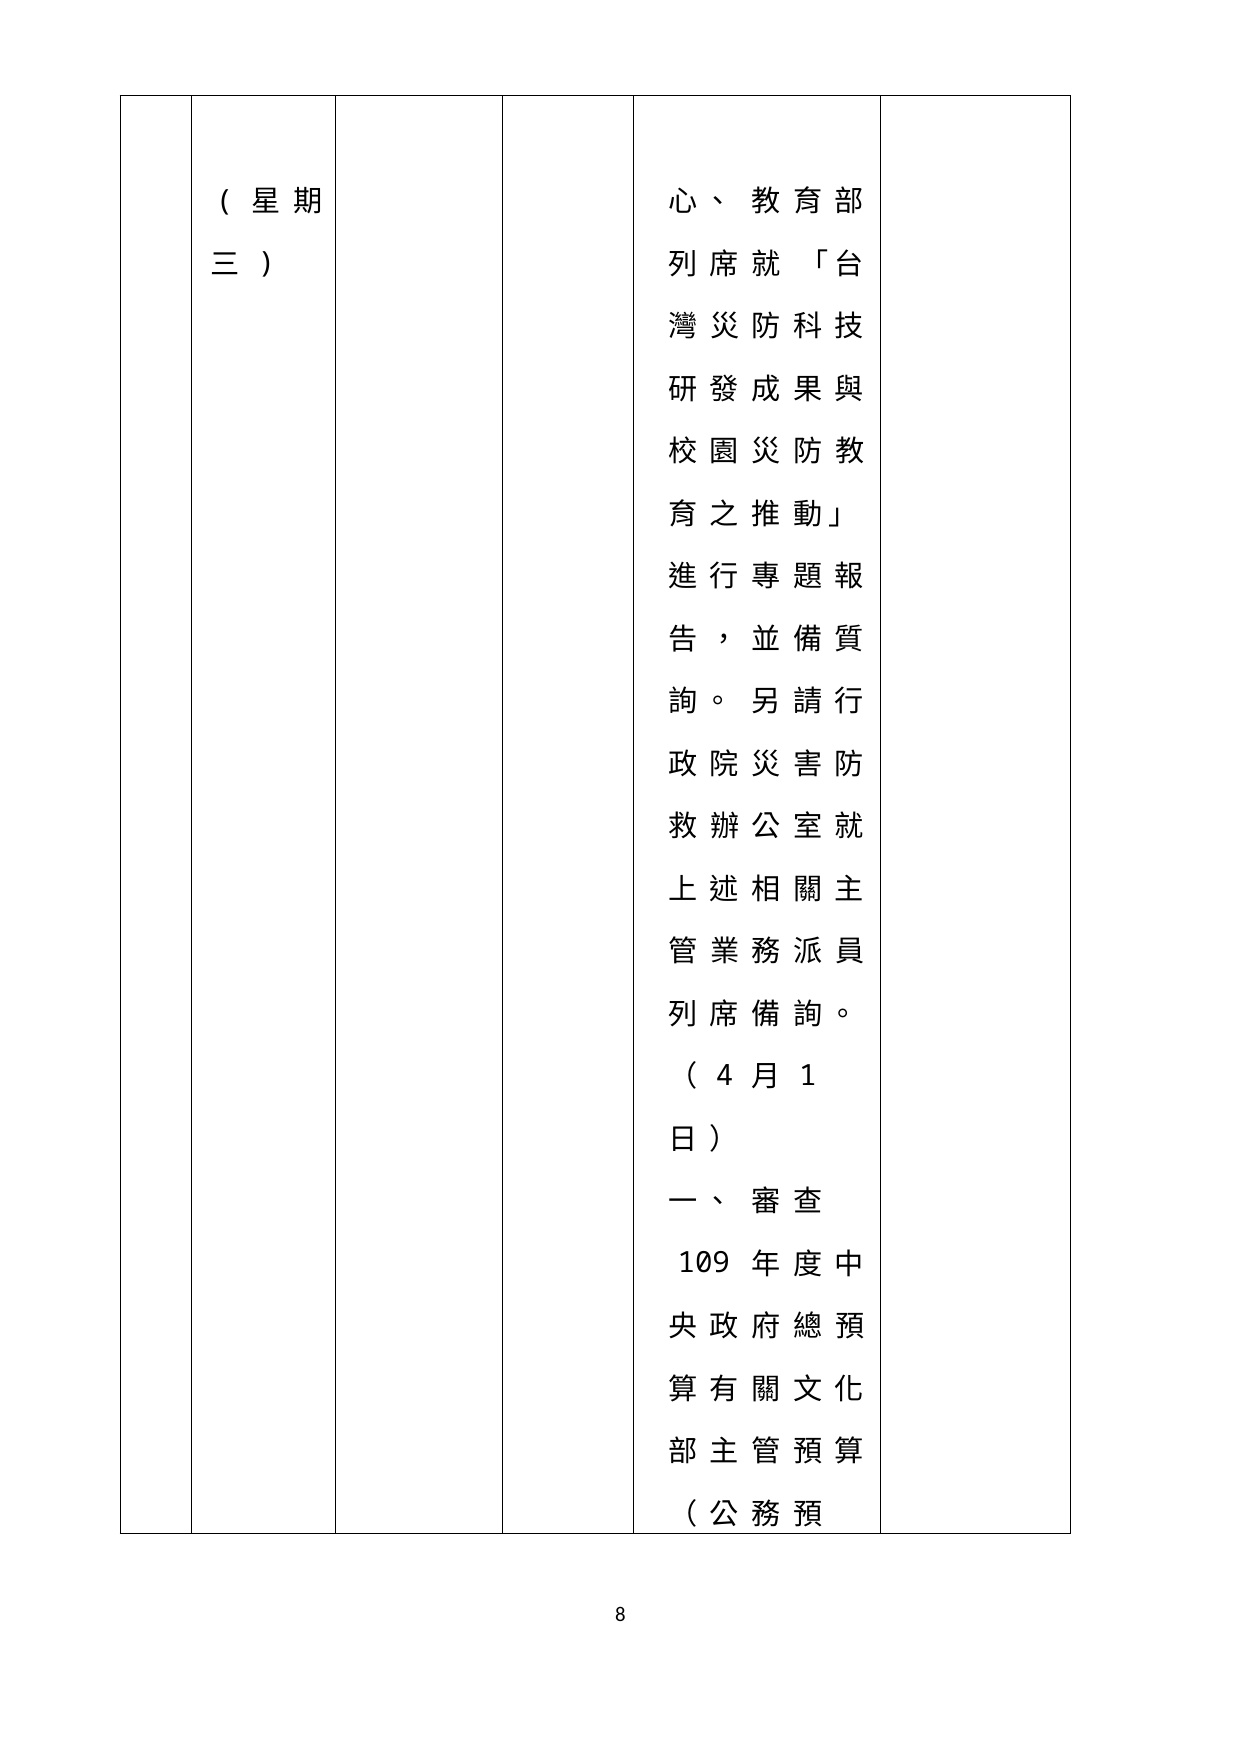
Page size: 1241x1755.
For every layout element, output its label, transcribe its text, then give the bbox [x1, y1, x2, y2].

table_cell [336, 96, 502, 1532]
table_cell 心、教育部列席就「台灣災防科技研發成果與校園災防教育之推動」進行專題報告，並備質詢。另請行政院災害防救辦公室就上述相關主管業務派員列席備詢。 （4月1日） 一、審查109年度中央政府總預算有關文化部主管預算（公務預 [634, 96, 880, 1532]
table_cell [881, 96, 1070, 1532]
table_cell [503, 96, 633, 1532]
table_cell (星期三) [192, 96, 335, 1532]
table_cell [121, 96, 191, 1532]
